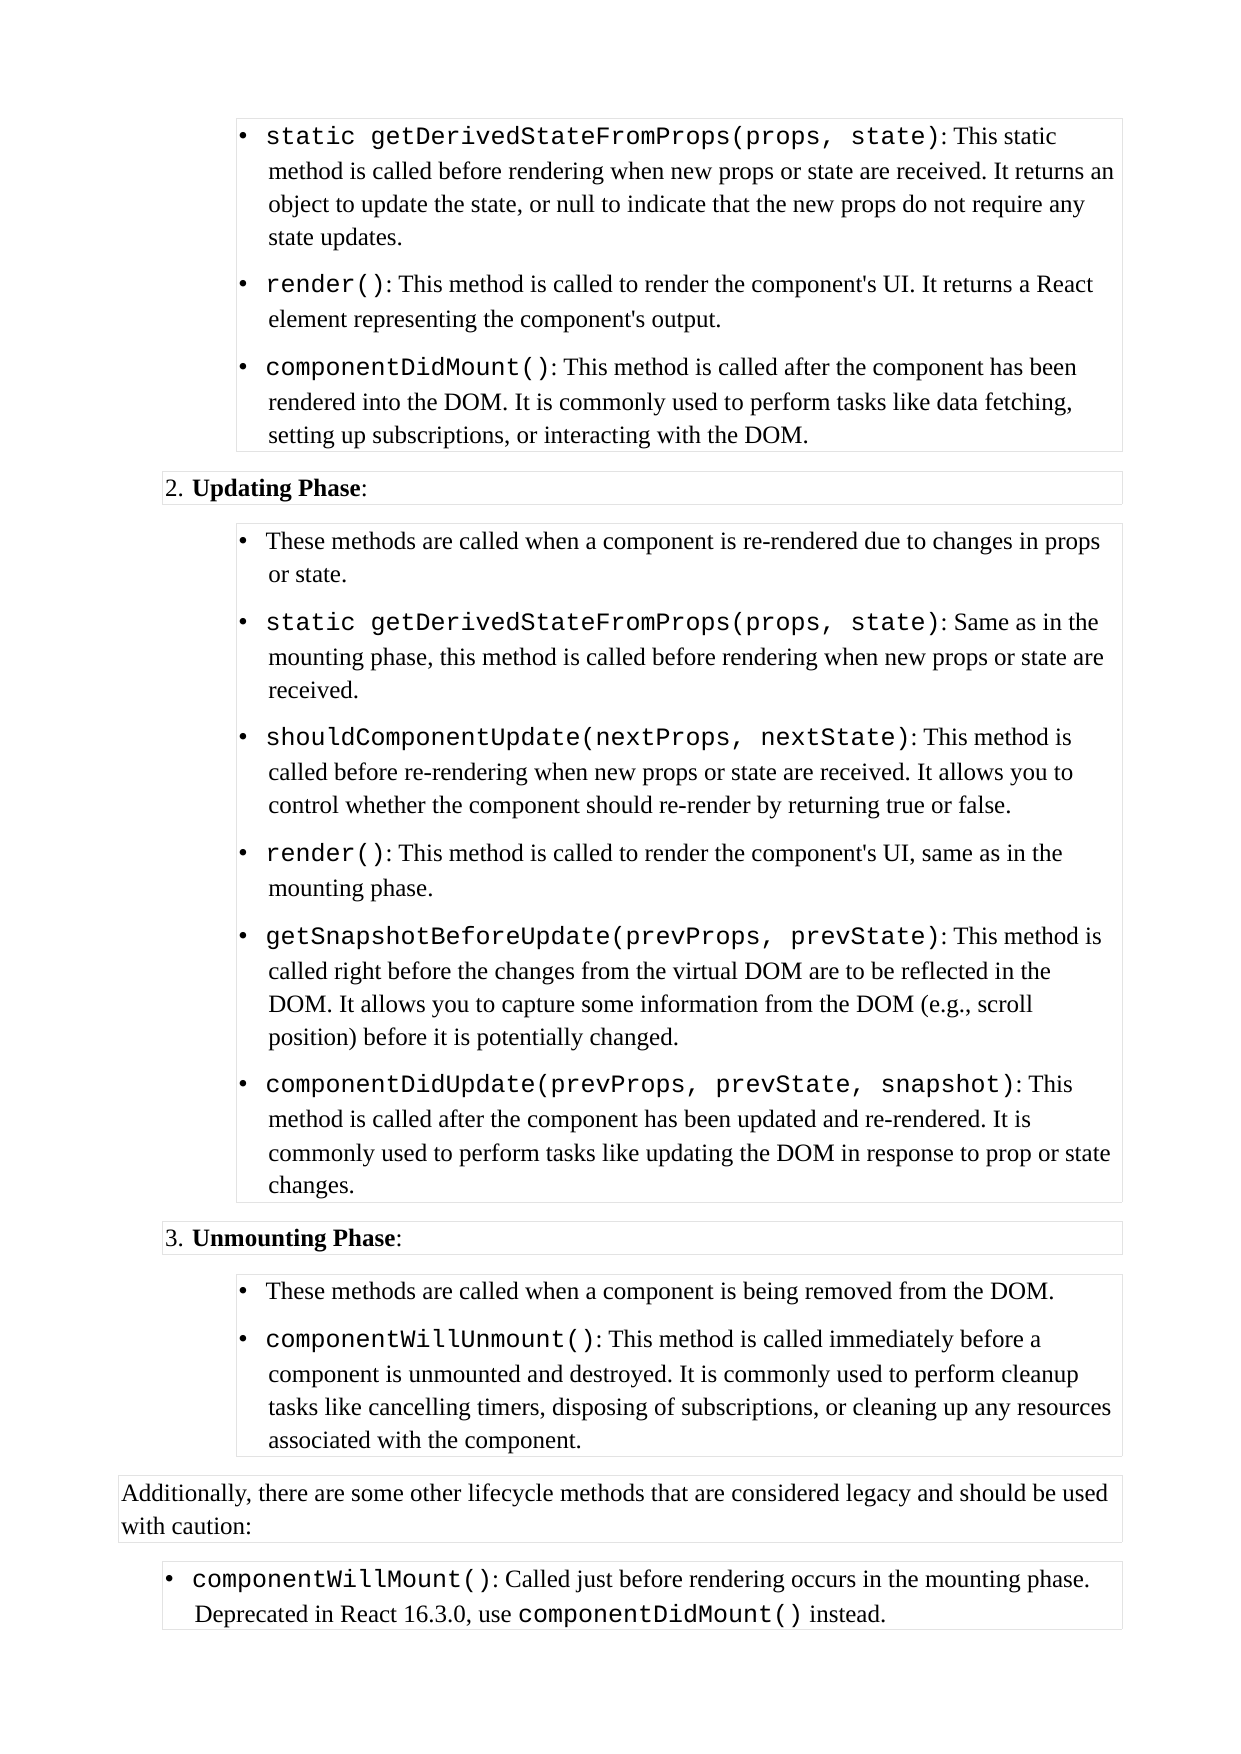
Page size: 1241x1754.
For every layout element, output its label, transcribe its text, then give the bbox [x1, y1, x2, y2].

list componentDidUpdate(prevProps, prevState, snapshot): This method is called after the component has been updated and re-rendered. It is commonly used to perform tasks like updating the DOM in response to prop or state changes. [237, 1067, 1122, 1202]
list static getDerivedStateFromProps(props, state): This static method is called before rendering when new props or state are received. It returns an object to update the state, or null to indicate that the new props do not require any state updates. [237, 119, 1122, 251]
list componentWillUnmount(): This method is called immediately before a component is unmounted and destroyed. It is commonly used to perform cleanup tasks like cancelling timers, disposing of subscriptions, or cleaning up any resources associated with the component. [237, 1321, 1122, 1456]
text Additionally, there are some other lifecycle methods that are considered legacy and should be used with caution: [119, 1476, 1122, 1542]
list static getDerivedStateFromProps(props, state): Same as in the mounting phase, this method is called before rendering when new props or state are received. [237, 604, 1122, 703]
list render(): This method is called to render the component's UI, same as in the mounting phase. [237, 835, 1122, 902]
list Unmounting Phase: [163, 1222, 1122, 1254]
list render(): This method is called to render the component's UI. It returns a React element representing the component's output. [237, 267, 1122, 333]
list componentDidMount(): This method is called after the component has been rendered into the DOM. It is commonly used to perform tasks like data fetching, setting up subscriptions, or interacting with the DOM. [237, 349, 1122, 451]
list These methods are called when a component is being removed from the DOM. [237, 1275, 1122, 1305]
list shouldComponentUpdate(nextProps, nextState): This method is called before re-rendering when new props or state are received. It allows you to control whether the component should re-render by returning true or false. [237, 720, 1122, 819]
list getSnapshotBeforeUpdate(prevProps, prevState): This method is called right before the changes from the virtual DOM are to be reflected in the DOM. It allows you to capture some information from the DOM (e.g., scroll position) before it is potentially changed. [237, 918, 1122, 1051]
list Updating Phase: [163, 472, 1122, 504]
list componentWillMount(): Called just before rendering occurs in the mounting phase. Deprecated in React 16.3.0, use componentDidMount() instead. [163, 1562, 1122, 1629]
list These methods are called when a component is re-rendered due to changes in props or state. [237, 524, 1122, 588]
